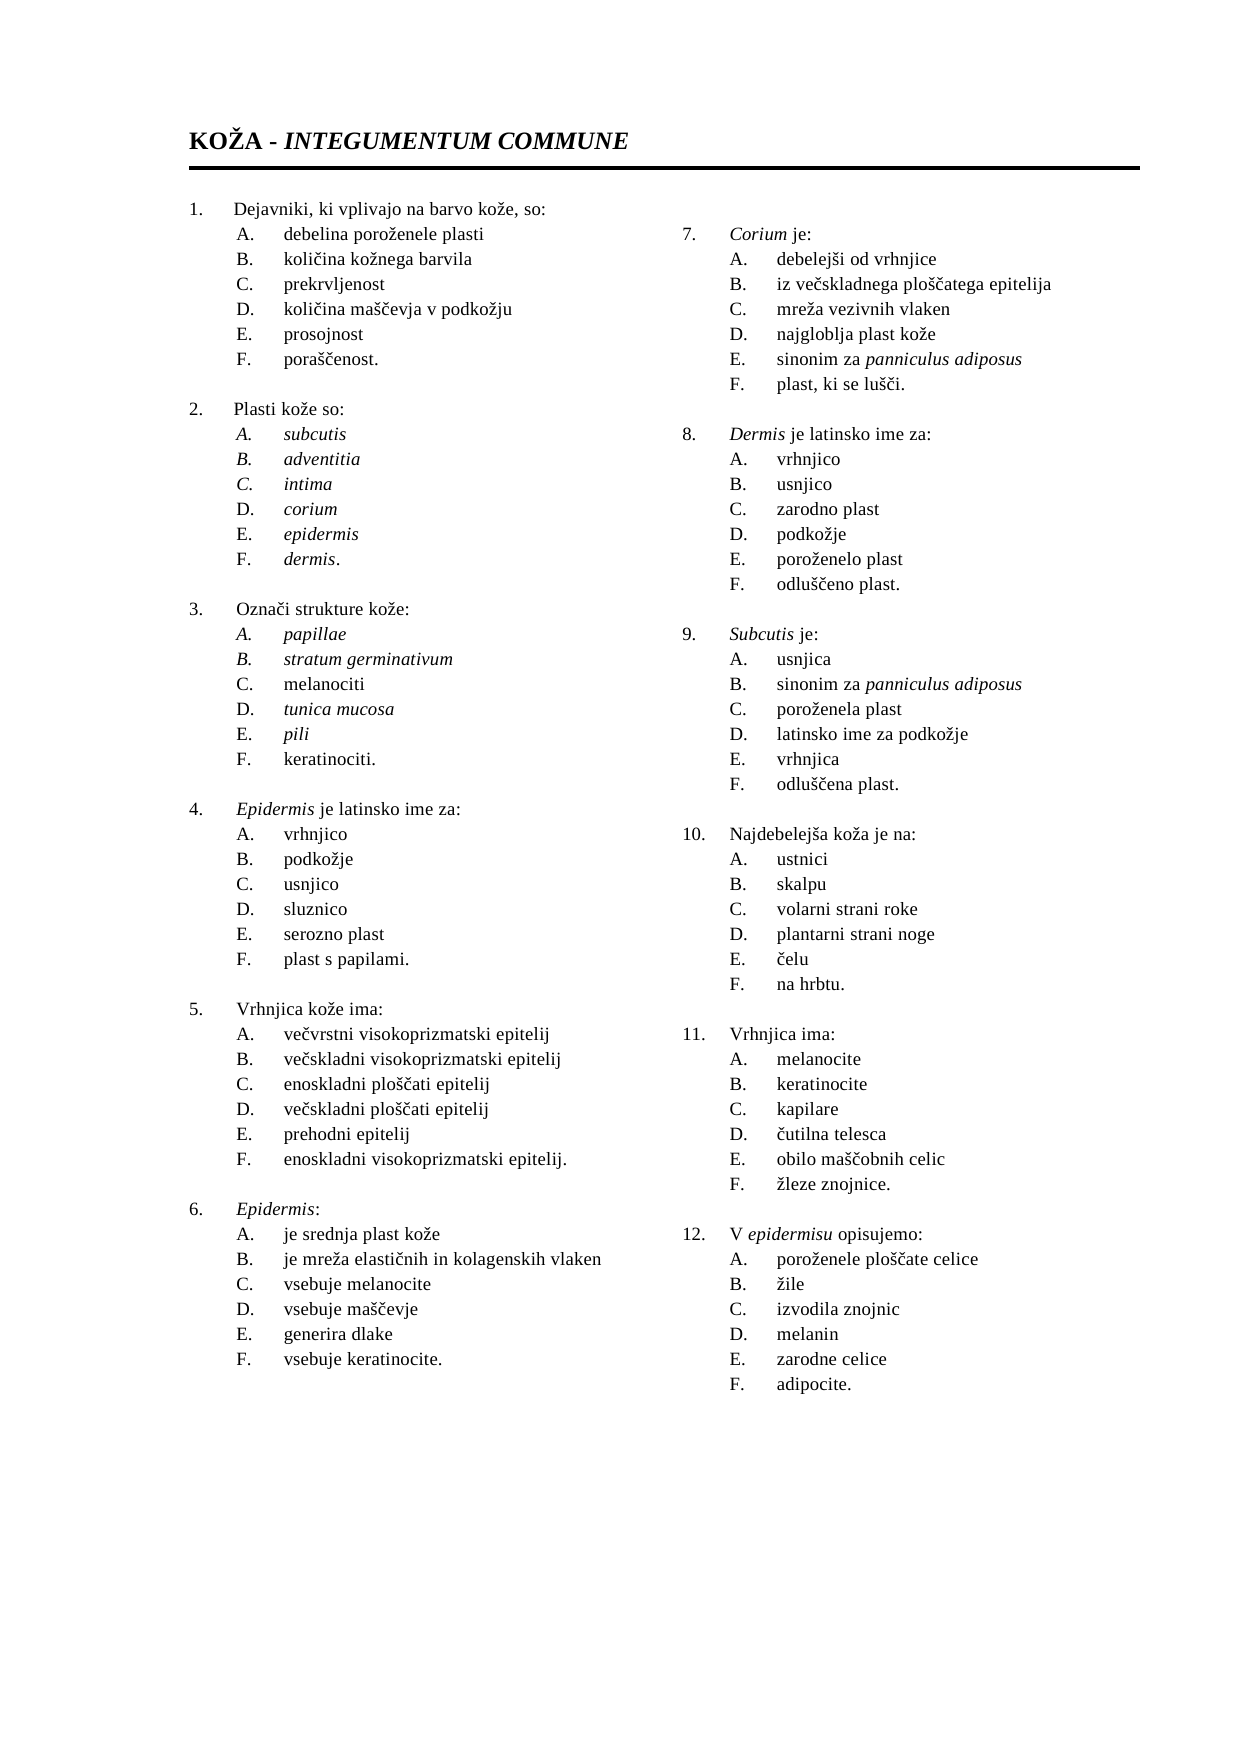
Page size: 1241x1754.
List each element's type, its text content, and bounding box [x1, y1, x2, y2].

list poroženele ploščate celice [729, 1245, 1140, 1270]
text E. epidermis [189, 520, 647, 545]
text 5. Vrhnjica kože ima: [189, 995, 647, 1020]
text E. prosojnost [189, 320, 647, 345]
text F. odluščena plast. [682, 770, 1140, 795]
text D. corium [236, 495, 647, 520]
list večvrstni visokoprizmatski epitelij [236, 1020, 647, 1045]
text E. sinonim za panniculus adiposus [682, 345, 1140, 370]
list zarodno plast [729, 495, 1140, 520]
text F. poraščenost. [189, 345, 647, 370]
text 8. Dermis je latinsko ime za: [682, 420, 1140, 445]
text D. najgloblja plast kože [729, 320, 1140, 345]
list debelejši od vrhnjice [729, 245, 1140, 270]
text E. pili [189, 720, 647, 745]
text D. plantarni strani noge [729, 920, 1140, 945]
text 4. Epidermis je latinsko ime za: [189, 795, 647, 820]
list melanociti [236, 670, 647, 695]
list usnjica [729, 645, 1140, 670]
list melanocite [729, 1045, 1140, 1070]
text 9. Subcutis je: [682, 620, 1140, 645]
list je mreža elastičnih in kolagenskih vlaken [236, 1245, 647, 1270]
text F. na hrbtu. [682, 970, 1140, 995]
text D. podkožje [729, 520, 1140, 545]
list stratum germinativum [236, 645, 647, 670]
text 12. V epidermisu opisujemo: [682, 1220, 1140, 1245]
text 2. Plasti kože so: [189, 395, 647, 420]
text 11. Vrhnjica ima: [682, 1020, 1140, 1045]
list prekrvljenost [236, 270, 647, 295]
text D. latinsko ime za podkožje [729, 720, 1140, 745]
list usnjico [729, 470, 1140, 495]
text D. količina maščevja v podkožju [236, 295, 647, 320]
text E. vrhnjica [682, 745, 1140, 770]
list kapilare [729, 1095, 1140, 1120]
text E. serozno plast [189, 920, 647, 945]
list intima [236, 470, 647, 495]
text E. poroženelo plast [682, 545, 1140, 570]
text D. večskladni ploščati epitelij [236, 1095, 647, 1120]
text 10. Najdebelejša koža je na: [682, 820, 1140, 845]
text F. vsebuje keratinocite. [189, 1345, 647, 1370]
list sinonim za panniculus adiposus [729, 670, 1140, 695]
text D. tunica mucosa [236, 695, 647, 720]
text D. sluznico [236, 895, 647, 920]
text F. enoskladni visokoprizmatski epitelij. [189, 1145, 647, 1170]
list papillae [236, 620, 647, 645]
text D. vsebuje maščevje [236, 1295, 647, 1320]
list ustnici [729, 845, 1140, 870]
text E. prehodni epitelij [189, 1120, 647, 1145]
text E. generira dlake [189, 1320, 647, 1345]
text 3. Označi strukture kože: [189, 595, 647, 620]
list adventitia [236, 445, 647, 470]
text 1. Dejavniki, ki vplivajo na barvo kože, so: [189, 195, 647, 220]
list iz večskladnega ploščatega epitelija [729, 270, 1140, 295]
text F. žleze znojnice. [682, 1170, 1140, 1195]
list usnjico [236, 870, 647, 895]
text F. keratinociti. [189, 745, 647, 770]
text D. čutilna telesca [729, 1120, 1140, 1145]
list mreža vezivnih vlaken [729, 295, 1140, 320]
text F. odluščeno plast. [682, 570, 1140, 595]
text E. obilo maščobnih celic [682, 1145, 1140, 1170]
list volarni strani roke [729, 895, 1140, 920]
list večskladni visokoprizmatski epitelij [236, 1045, 647, 1070]
text F. adipocite. [682, 1370, 1140, 1395]
list skalpu [729, 870, 1140, 895]
list keratinocite [729, 1070, 1140, 1095]
text D. melanin [729, 1320, 1140, 1345]
text 6. Epidermis: [189, 1195, 647, 1220]
list količina kožnega barvila [236, 245, 647, 270]
list debelina poroženele plasti [236, 220, 647, 245]
list subcutis [236, 420, 647, 445]
list žile [729, 1270, 1140, 1295]
list poroženela plast [729, 695, 1140, 720]
list podkožje [236, 845, 647, 870]
list vrhnjico [729, 445, 1140, 470]
list enoskladni ploščati epitelij [236, 1070, 647, 1095]
text F. plast, ki se lušči. [682, 370, 1140, 395]
text E. zarodne celice [682, 1345, 1140, 1370]
text E. čelu [682, 945, 1140, 970]
list vrhnjico [236, 820, 647, 845]
text 7. Corium je: [682, 220, 1140, 245]
text F. dermis. [189, 545, 647, 570]
text KOŽA - INTEGUMENTUM COMMUNE [189, 124, 1140, 166]
text F. plast s papilami. [189, 945, 647, 970]
list izvodila znojnic [729, 1295, 1140, 1320]
list je srednja plast kože [236, 1220, 647, 1245]
list vsebuje melanocite [236, 1270, 647, 1295]
